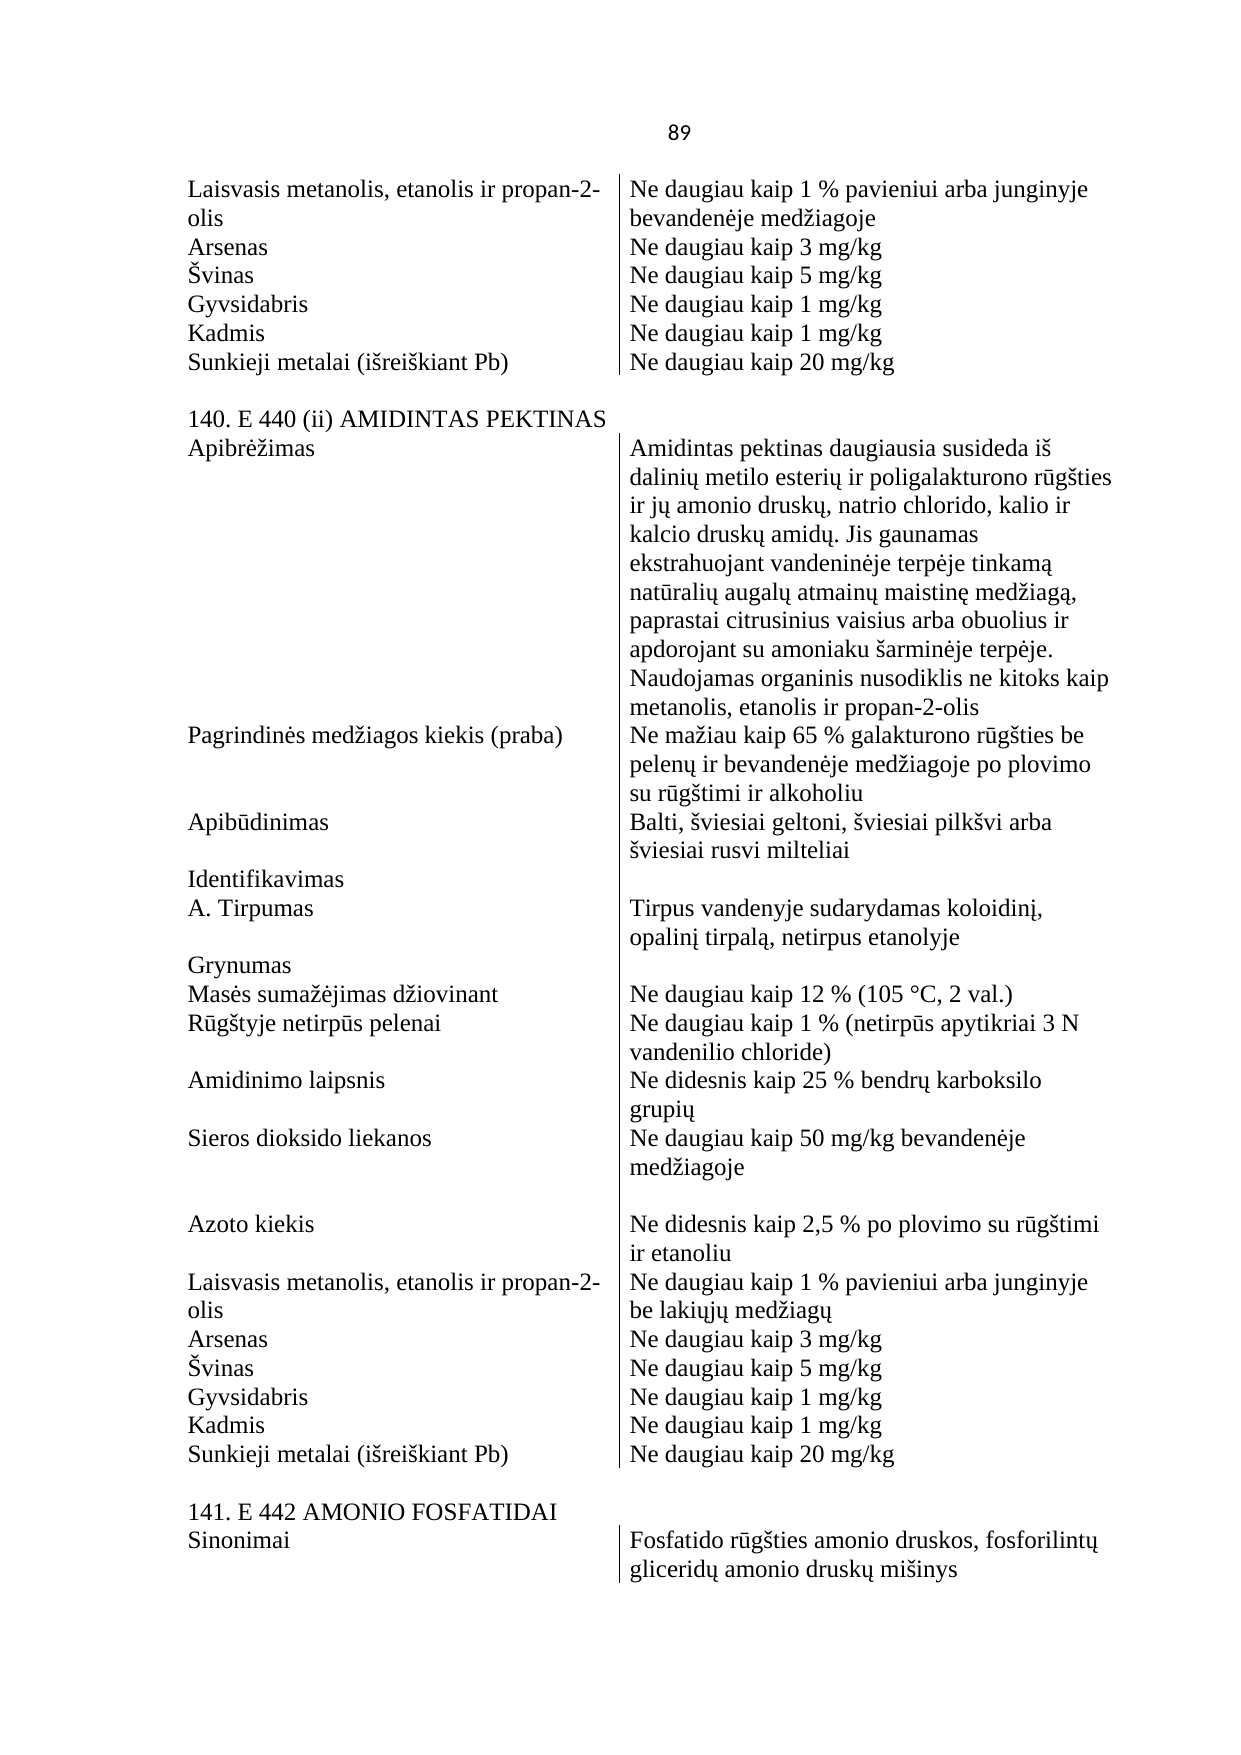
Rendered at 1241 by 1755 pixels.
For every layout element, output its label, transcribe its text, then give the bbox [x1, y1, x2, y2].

table_cell Sieros dioksido liekanos [177, 1123, 619, 1209]
table_cell Sinonimai [177, 1525, 619, 1583]
table_cell Ne daugiau kaip 1 mg/kg [620, 289, 1122, 318]
table_cell Tirpus vandenyje sudarydamas koloidinį, opalinį tirpalą, netirpus etanolyje [620, 893, 1122, 950]
table_cell Rūgštyje netirpūs pelenai [177, 1008, 619, 1065]
table_cell Arsenas [177, 1324, 619, 1353]
table_cell Ne didesnis kaip 2,5 % po plovimo su rūgštimi ir etanoliu [620, 1209, 1122, 1267]
table_cell Ne daugiau kaip 1 % (netirpūs apytikriai 3 N vandenilio chloride) [620, 1008, 1122, 1065]
table_cell Sunkieji metalai (išreiškiant Pb) [177, 347, 619, 375]
table_cell [620, 950, 1122, 979]
table_header 140. E 440 (ii) AMIDINTAS PEKTINAS [177, 404, 1122, 433]
table_cell Kadmis [177, 318, 619, 347]
table_cell Amidinimo laipsnis [177, 1065, 619, 1123]
table_cell Identifikavimas [177, 864, 619, 893]
table_cell Arsenas [177, 232, 619, 260]
table_cell Švinas [177, 260, 619, 289]
table_cell Ne daugiau kaip 1 mg/kg [620, 1382, 1122, 1410]
table_cell Ne daugiau kaip 20 mg/kg [620, 347, 1122, 375]
table_cell Kadmis [177, 1410, 619, 1439]
table_cell Ne daugiau kaip 20 mg/kg [620, 1439, 1122, 1468]
table_cell Gyvsidabris [177, 1382, 619, 1410]
table_cell Amidintas pektinas daugiausia susideda iš dalinių metilo esterių ir poligalakturono rūgšties ir jų amonio druskų, natrio chlorido, kalio ir kalcio druskų amidų. Jis gaunamas ekstrahuojant vandeninėje terpėje tinkamą natūralių augalų atmainų maistinę medžiagą, paprastai citrusinius vaisius arba obuolius ir apdorojant su amoniaku šarminėje terpėje. Naudojamas organinis nusodiklis ne kitoks kaip metanolis, etanolis ir propan-2-olis [620, 433, 1122, 720]
table_cell Pagrindinės medžiagos kiekis (praba) [177, 720, 619, 807]
table_cell Fosfatido rūgšties amonio druskos, fosforilintų gliceridų amonio druskų mišinys [620, 1525, 1122, 1583]
table_cell A. Tirpumas [177, 893, 619, 950]
table_header 141. E 442 AMONIO FOSFATIDAI [177, 1497, 1122, 1525]
table_cell Ne didesnis kaip 25 % bendrų karboksilo grupių [620, 1065, 1122, 1123]
table_cell Balti, šviesiai geltoni, šviesiai pilkšvi arba šviesiai rusvi milteliai [620, 807, 1122, 864]
table_cell Ne daugiau kaip 3 mg/kg [620, 232, 1122, 260]
table_cell Ne daugiau kaip 1 mg/kg [620, 1410, 1122, 1439]
table_cell Švinas [177, 1353, 619, 1382]
table_cell Apibūdinimas [177, 807, 619, 864]
table_cell Ne daugiau kaip 1 % pavieniui arba junginyje be lakiųjų medžiagų [620, 1267, 1122, 1324]
table_cell Laisvasis metanolis, etanolis ir propan-2-olis [177, 174, 619, 232]
table_cell Ne daugiau kaip 50 mg/kg bevandenėje medžiagoje [620, 1123, 1122, 1209]
table_cell Ne mažiau kaip 65 % galakturono rūgšties be pelenų ir bevandenėje medžiagoje po plovimo su rūgštimi ir alkoholiu [620, 720, 1122, 807]
table_cell Ne daugiau kaip 1 mg/kg [620, 318, 1122, 347]
table_cell Ne daugiau kaip 3 mg/kg [620, 1324, 1122, 1353]
table_cell Apibrėžimas [177, 433, 619, 720]
table_cell Gyvsidabris [177, 289, 619, 318]
table_cell Ne daugiau kaip 5 mg/kg [620, 1353, 1122, 1382]
table_cell Ne daugiau kaip 12 % (105 °C, 2 val.) [620, 979, 1122, 1008]
table_cell Ne daugiau kaip 5 mg/kg [620, 260, 1122, 289]
table_cell Azoto kiekis [177, 1209, 619, 1267]
table_cell Laisvasis metanolis, etanolis ir propan-2-olis [177, 1267, 619, 1324]
table_cell Ne daugiau kaip 1 % pavieniui arba junginyje bevandenėje medžiagoje [620, 174, 1122, 232]
table_cell Grynumas [177, 950, 619, 979]
table_cell Masės sumažėjimas džiovinant [177, 979, 619, 1008]
table_cell [620, 864, 1122, 893]
table_cell Sunkieji metalai (išreiškiant Pb) [177, 1439, 619, 1468]
